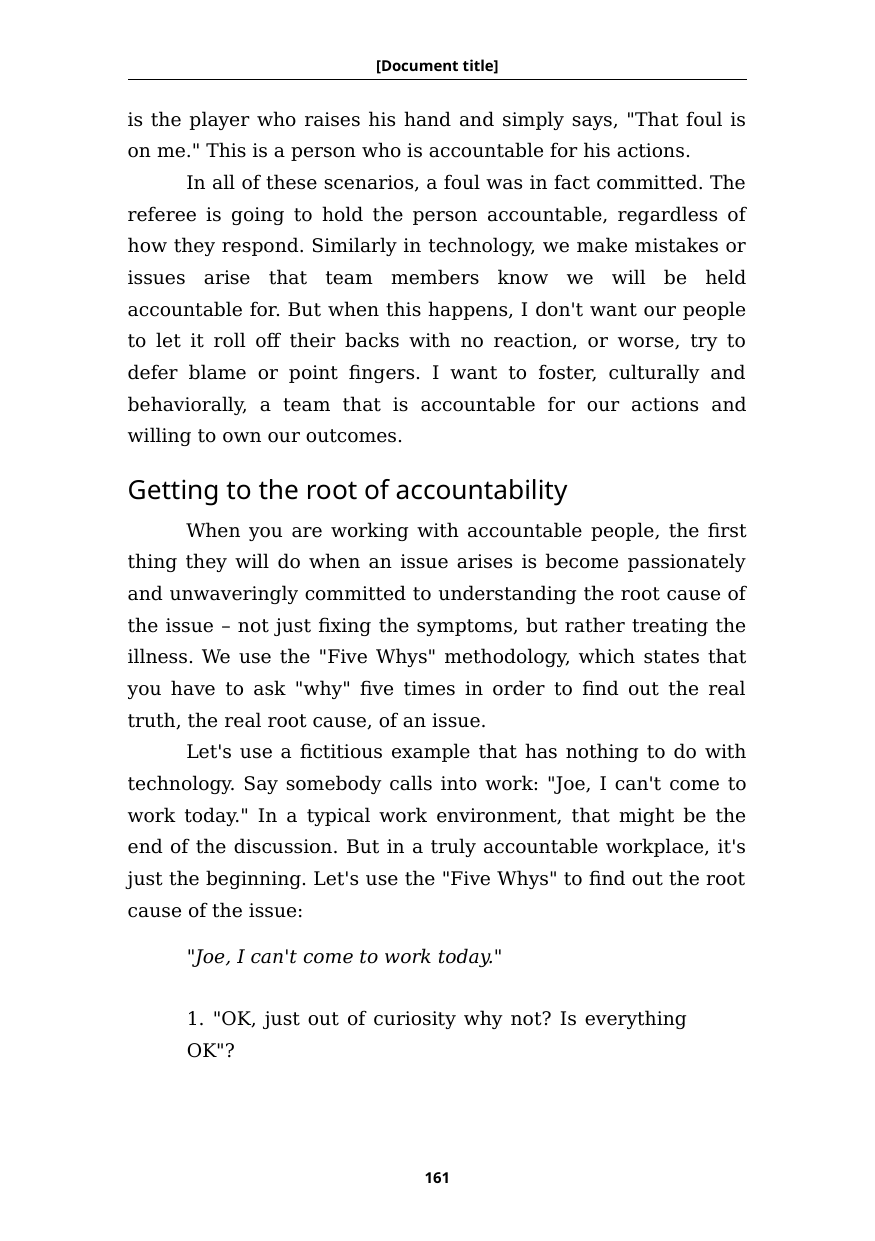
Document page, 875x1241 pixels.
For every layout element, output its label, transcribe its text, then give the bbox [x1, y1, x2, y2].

text Let's use a fictitious example that has nothing to do with technology. Say somebody calls into work: "Joe, I can't come to work today." In a typical work environment, that might be the end of the discussion. But in a truly accountable workplace, it's just the beginning. Let's use the "Five Whys" to find out the root cause of the issue: [127, 742, 747, 922]
text 1. "OK, just out of curiosity why not? Is everything OK"? [187, 1008, 688, 1062]
text When you are working with accountable people, the first thing they will do when an issue arises is become passionately and unwaveringly committed to understanding the root cause of the issue – not just fixing the symptoms, but rather treating the illness. We use the "Five Whys" methodology, which states that you have to ask "why" five times in order to find out the real truth, the real root cause, of an issue. [127, 520, 747, 732]
text In all of these scenarios, a foul was in fact committed. The referee is going to hold the person accountable, regardless of how they respond. Similarly in technology, we make mistakes or issues arise that team members know we will be held accountable for. But when this happens, I don't want our people to let it roll off their backs with no reaction, or worse, try to defer blame or point fingers. I want to foster, culturally and behaviorally, a team that is accountable for our actions and willing to own our outcomes. [127, 172, 747, 447]
text "Joe, I can't come to work today." [187, 947, 688, 968]
subtitle Getting to the root of accountability [127, 472, 747, 507]
text is the player who raises his hand and simply says, "That foul is on me." This is a person who is accountable for his actions. [127, 109, 747, 162]
